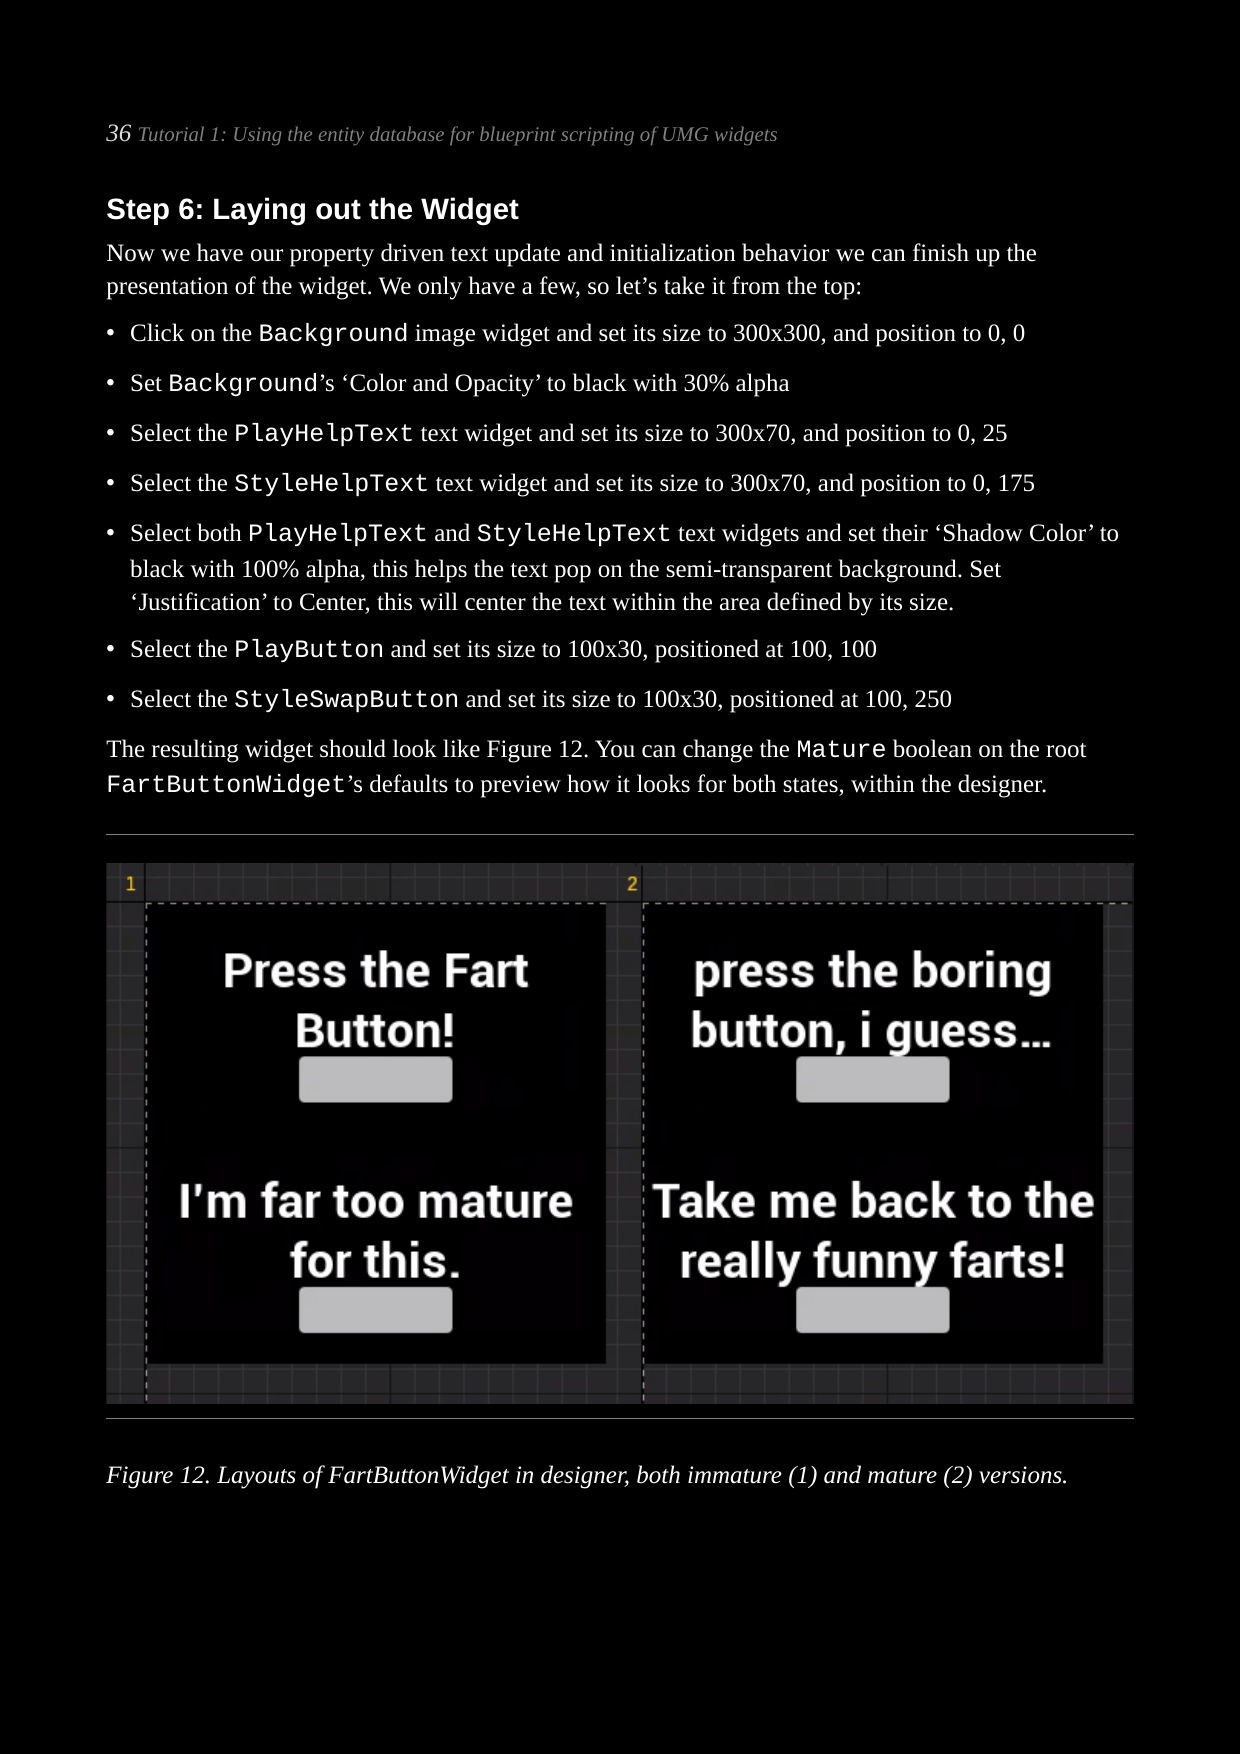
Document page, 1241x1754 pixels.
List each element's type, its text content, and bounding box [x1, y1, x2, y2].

list Select the PlayButton and set its size to 100x30, positioned at 100, 100 [106, 634, 1134, 665]
subtitle Step 6: Laying out the Widget [106, 192, 1134, 225]
text Figure 12. Layouts of FartButtonWidget in designer, both immature (1) and mature (2) versions. [106, 1460, 1134, 1489]
list Select the PlayHelpText text widget and set its size to 300x70, and position to 0, 25 [106, 418, 1134, 449]
text The resulting widget should look like Figure 12. You can change the Mature boolean on the root FartButtonWidget’s defaults to preview how it looks for both states, within the designer. [106, 734, 1134, 800]
picture [106, 863, 1134, 1404]
text Now we have our property driven text update and initialization behavior we can finish up the presentation of the widget. We only have a few, so let’s take it from the top: [106, 238, 1134, 300]
list Select the StyleHelpText text widget and set its size to 300x70, and position to 0, 175 [106, 468, 1134, 499]
list Select the StyleSwapButton and set its size to 100x30, positioned at 100, 250 [106, 684, 1134, 715]
list Select both PlayHelpText and StyleHelpText text widgets and set their ‘Shadow Color’ to black with 100% alpha, this helps the text pop on the semi-transparent background. Set ‘Justification’ to Center, this will center the text within the area defined by its size. [106, 518, 1134, 615]
list Click on the Background image widget and set its size to 300x300, and position to 0, 0 [106, 318, 1134, 349]
list Set Background’s ‘Color and Opacity’ to black with 30% alpha [106, 368, 1134, 399]
